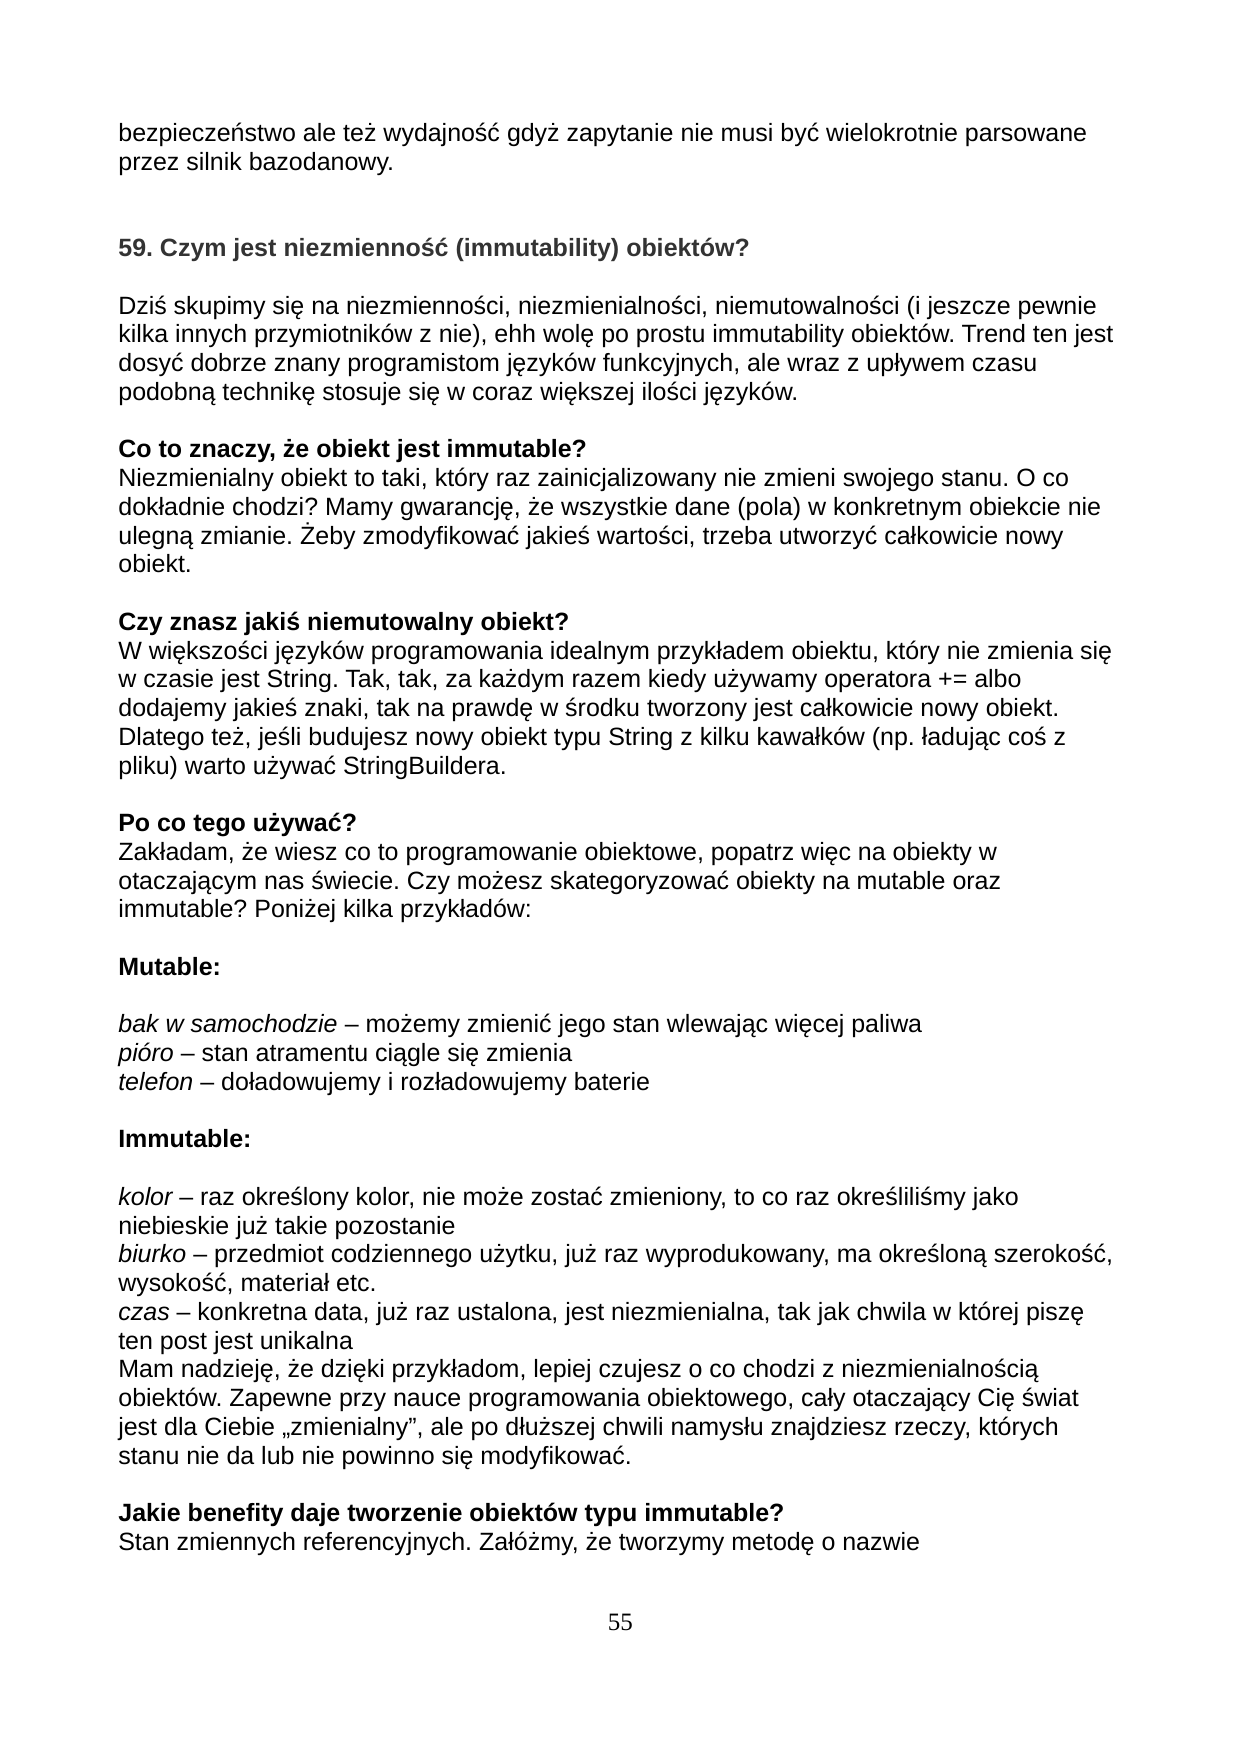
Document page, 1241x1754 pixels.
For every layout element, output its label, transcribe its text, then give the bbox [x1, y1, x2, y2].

text telefon – doładowujemy i rozładowujemy baterie [118, 1067, 1122, 1096]
subtitle 59. Czym jest niezmienność (immutability) obiektów? [118, 233, 1122, 262]
text Stan zmiennych referencyjnych. Załóżmy, że tworzymy metodę o nazwie [118, 1527, 1122, 1556]
text Czy znasz jakiś niemutowalny obiekt? [118, 607, 1122, 636]
text Po co tego używać? [118, 808, 1122, 837]
text Zakładam, że wiesz co to programowanie obiektowe, popatrz więc na obiekty w otaczającym nas świecie. Czy możesz skategoryzować obiekty na mutable oraz immutable? Poniżej kilka przykładów: [118, 837, 1122, 923]
text bezpieczeństwo ale też wydajność gdyż zapytanie nie musi być wielokrotnie parsowane przez silnik bazodanowy. [118, 118, 1122, 204]
text Jakie benefity daje tworzenie obiektów typu immutable? [118, 1498, 1122, 1527]
text bak w samochodzie – możemy zmienić jego stan wlewając więcej paliwa [118, 1009, 1122, 1038]
text Immutable: [118, 1124, 1122, 1153]
text kolor – raz określony kolor, nie może zostać zmieniony, to co raz określiliśmy jako niebieskie już takie pozostanie [118, 1182, 1122, 1239]
text czas – konkretna data, już raz ustalona, jest niezmienialna, tak jak chwila w której piszę ten post jest unikalna [118, 1297, 1122, 1354]
text Niezmienialny obiekt to taki, który raz zainicjalizowany nie zmieni swojego stanu. O co dokładnie chodzi? Mamy gwarancję, że wszystkie dane (pola) w konkretnym obiekcie nie ulegną zmianie. Żeby zmodyfikować jakieś wartości, trzeba utworzyć całkowicie nowy obiekt. [118, 463, 1122, 578]
text W większości języków programowania idealnym przykładem obiektu, który nie zmienia się w czasie jest String. Tak, tak, za każdym razem kiedy używamy operatora += albo dodajemy jakieś znaki, tak na prawdę w środku tworzony jest całkowicie nowy obiekt. Dlatego też, jeśli budujesz nowy obiekt typu String z kilku kawałków (np. ładując coś z pliku) warto używać StringBuildera. [118, 636, 1122, 779]
text Mam nadzieję, że dzięki przykładom, lepiej czujesz o co chodzi z niezmienialnością obiektów. Zapewne przy nauce programowania obiektowego, cały otaczający Cię świat jest dla Ciebie „zmienialny”, ale po dłuższej chwili namysłu znajdziesz rzeczy, których stanu nie da lub nie powinno się modyfikować. [118, 1354, 1122, 1469]
text Mutable: [118, 952, 1122, 981]
text Dziś skupimy się na niezmienności, niezmienialności, niemutowalności (i jeszcze pewnie kilka innych przymiotników z nie), ehh wolę po prostu immutability obiektów. Trend ten jest dosyć dobrze znany programistom języków funkcyjnych, ale wraz z upływem czasu podobną technikę stosuje się w coraz większej ilości języków. [118, 291, 1122, 406]
text Co to znaczy, że obiekt jest immutable? [118, 434, 1122, 463]
text pióro – stan atramentu ciągle się zmienia [118, 1038, 1122, 1067]
text biurko – przedmiot codziennego użytku, już raz wyprodukowany, ma określoną szerokość, wysokość, materiał etc. [118, 1239, 1122, 1297]
